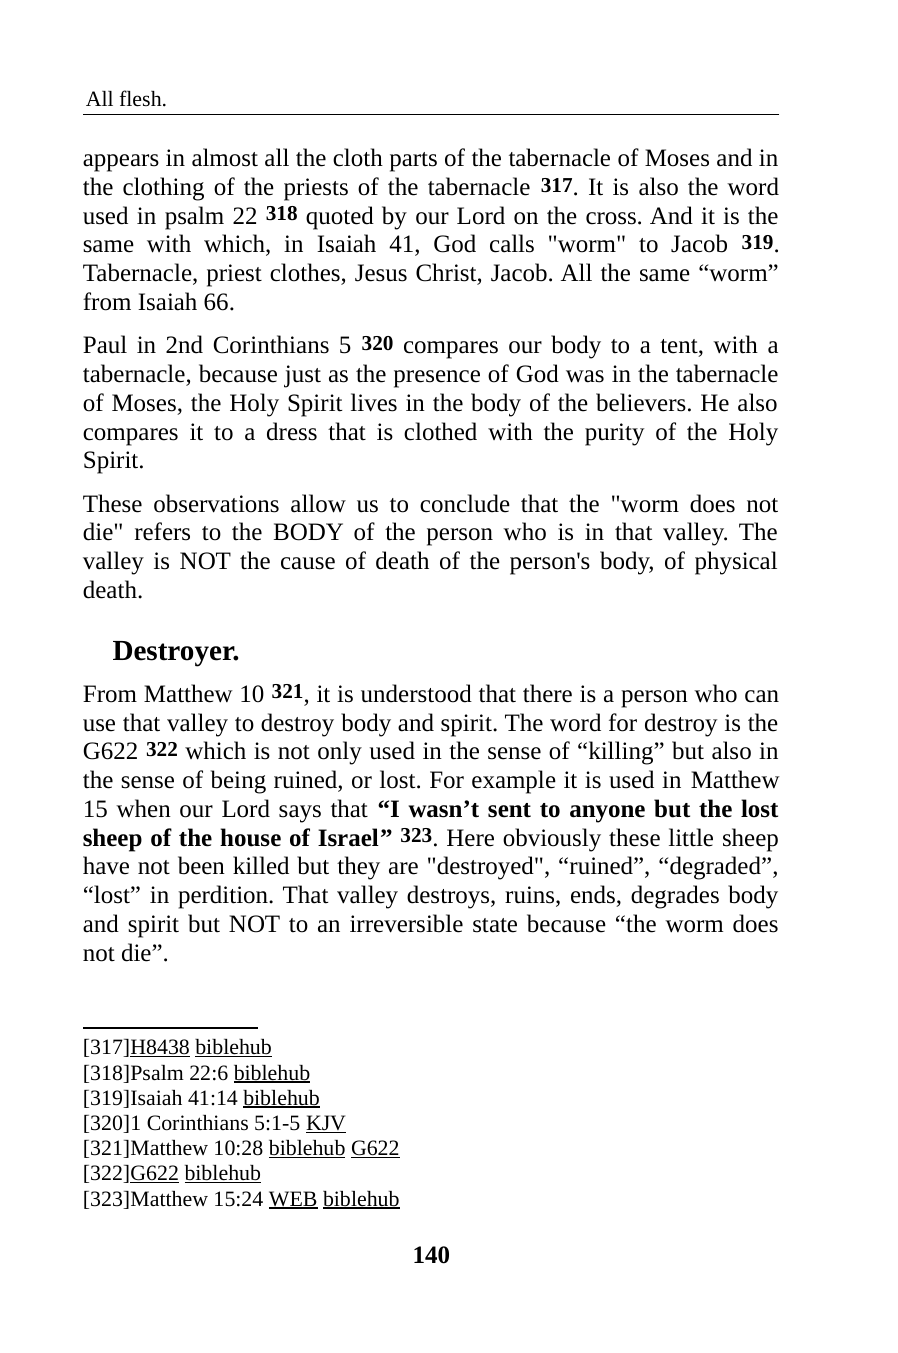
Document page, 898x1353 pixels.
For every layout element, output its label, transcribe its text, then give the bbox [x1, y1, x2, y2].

text Matthew 15:24 WEB biblehub [83, 1186, 779, 1211]
text G622 biblehub [83, 1160, 779, 1186]
text Isaiah 41:14 biblehub [83, 1085, 779, 1110]
text appears in almost all the cloth parts of the tabernacle of Moses and in the clothing of the priests of the tabernacle . It is also the word used in psalm 22 quoted by our Lord on the cross. And it is the same with which, in Isaiah 41, God calls "worm" to Jacob . Tabernacle, priest clothes, Jesus Christ, Jacob. All the same “worm” from Isaiah 66. [83, 143, 779, 316]
text 1 Corinthians 5:1-5 KJV [83, 1110, 779, 1135]
text From Matthew 10 , it is understood that there is a person who can use that valley to destroy body and spirit. The word for destroy is the G622 which is not only used in the sense of “killing” but also in the sense of being ruined, or lost. For example it is used in Matthew 15 when our Lord says that “I wasn’t sent to anyone but the lost sheep of the house of Israel” . Here obviously these little sheep have not been killed but they are "destroyed", “ruined”, “degraded”, “lost” in perdition. That valley destroys, ruins, ends, degrades body and spirit but NOT to an irreversible state because “the worm does not die”. [83, 679, 779, 966]
text H8438 biblehub [83, 1034, 779, 1059]
subtitle Destroyer. [112, 633, 779, 666]
text Matthew 10:28 biblehub G622 [83, 1135, 779, 1160]
text Paul in 2nd Corinthians 5 compares our body to a tent, with a tabernacle, because just as the presence of God was in the tabernacle of Moses, the Holy Spirit lives in the body of the believers. He also compares it to a dress that is clothed with the purity of the Holy Spirit. [83, 330, 779, 474]
text These observations allow us to conclude that the "worm does not die" refers to the BODY of the person who is in that valley. The valley is NOT the cause of death of the person's body, of physical death. [83, 489, 779, 604]
text Psalm 22:6 biblehub [83, 1059, 779, 1085]
